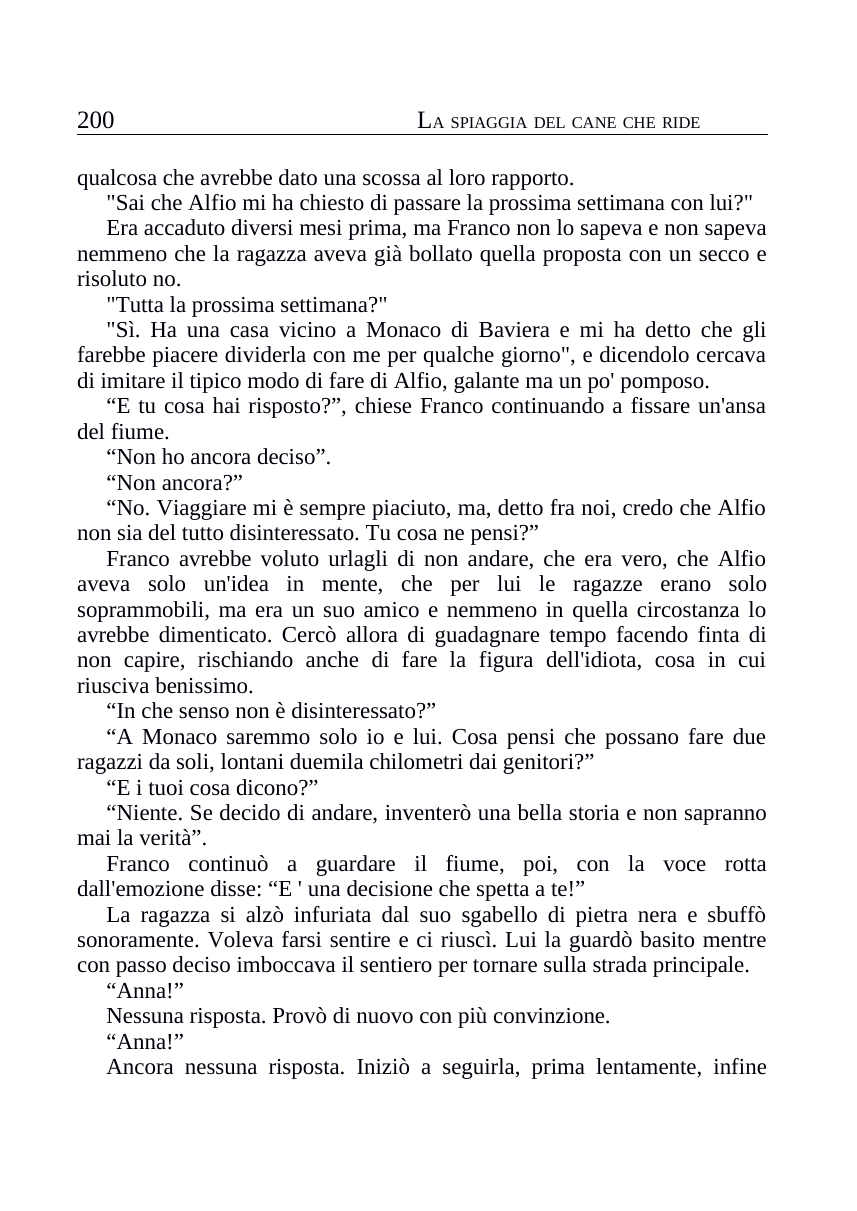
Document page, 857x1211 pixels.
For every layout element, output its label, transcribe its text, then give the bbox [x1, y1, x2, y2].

text Ancora nessuna risposta. Iniziò a seguirla, prima lentamente, infine [77, 1054, 768, 1079]
text “E i tuoi cosa dicono?” [77, 774, 768, 800]
text Franco avrebbe voluto urlagli di non andare, che era vero, che Alfio aveva solo un'idea in mente, che per lui le ragazze erano solo soprammobili, ma era un suo amico e nemmeno in quella circostanza lo avrebbe dimenticato. Cercò allora di guadagnare tempo facendo finta di non capire, rischiando anche di fare la figura dell'idiota, cosa in cui riusciva benissimo. [77, 546, 768, 698]
text “Anna!” [77, 1029, 768, 1054]
text “E tu cosa hai risposto?”, chiese Franco continuando a fissare un'ansa del fiume. [77, 393, 768, 444]
text "Sì. Ha una casa vicino a Monaco di Baviera e mi ha detto che gli farebbe piacere dividerla con me per qualche giorno", e dicendolo cercava di imitare il tipico modo di fare di Alfio, galante ma un po' pomposo. [77, 317, 768, 393]
text La ragazza si alzò infuriata dal suo sgabello di pietra nera e sbuffò sonoramente. Voleva farsi sentire e ci riuscì. Lui la guardò basito mentre con passo deciso imboccava il sentiero per tornare sulla strada principale. [77, 902, 768, 978]
text "Sai che Alfio mi ha chiesto di passare la prossima settimana con lui?" [77, 190, 768, 215]
text “Niente. Se decido di andare, inventerò una bella storia e non sapranno mai la verità”. [77, 800, 768, 851]
text “Non ancora?” [77, 469, 768, 495]
text “Non ho ancora deciso”. [77, 444, 768, 469]
text “In che senso non è disinteressato?” [77, 698, 768, 724]
text Era accaduto diversi mesi prima, ma Franco non lo sapeva e non sapeva nemmeno che la ragazza aveva già bollato quella proposta con un secco e risoluto no. [77, 215, 768, 292]
text Nessuna risposta. Provò di nuovo con più convinzione. [77, 1003, 768, 1029]
text “A Monaco saremmo solo io e lui. Cosa pensi che possano fare due ragazzi da soli, lontani duemila chilometri dai genitori?” [77, 724, 768, 774]
text qualcosa che avrebbe dato una scossa al loro rapporto. [77, 164, 768, 190]
text "Tutta la prossima settimana?" [77, 292, 768, 317]
text “No. Viaggiare mi è sempre piaciuto, ma, detto fra noi, credo che Alfio non sia del tutto disinteressato. Tu cosa ne pensi?” [77, 495, 768, 546]
text “Anna!” [77, 978, 768, 1003]
text Franco continuò a guardare il fiume, poi, con la voce rotta dall'emozione disse: “E ' una decisione che spetta a te!” [77, 851, 768, 902]
